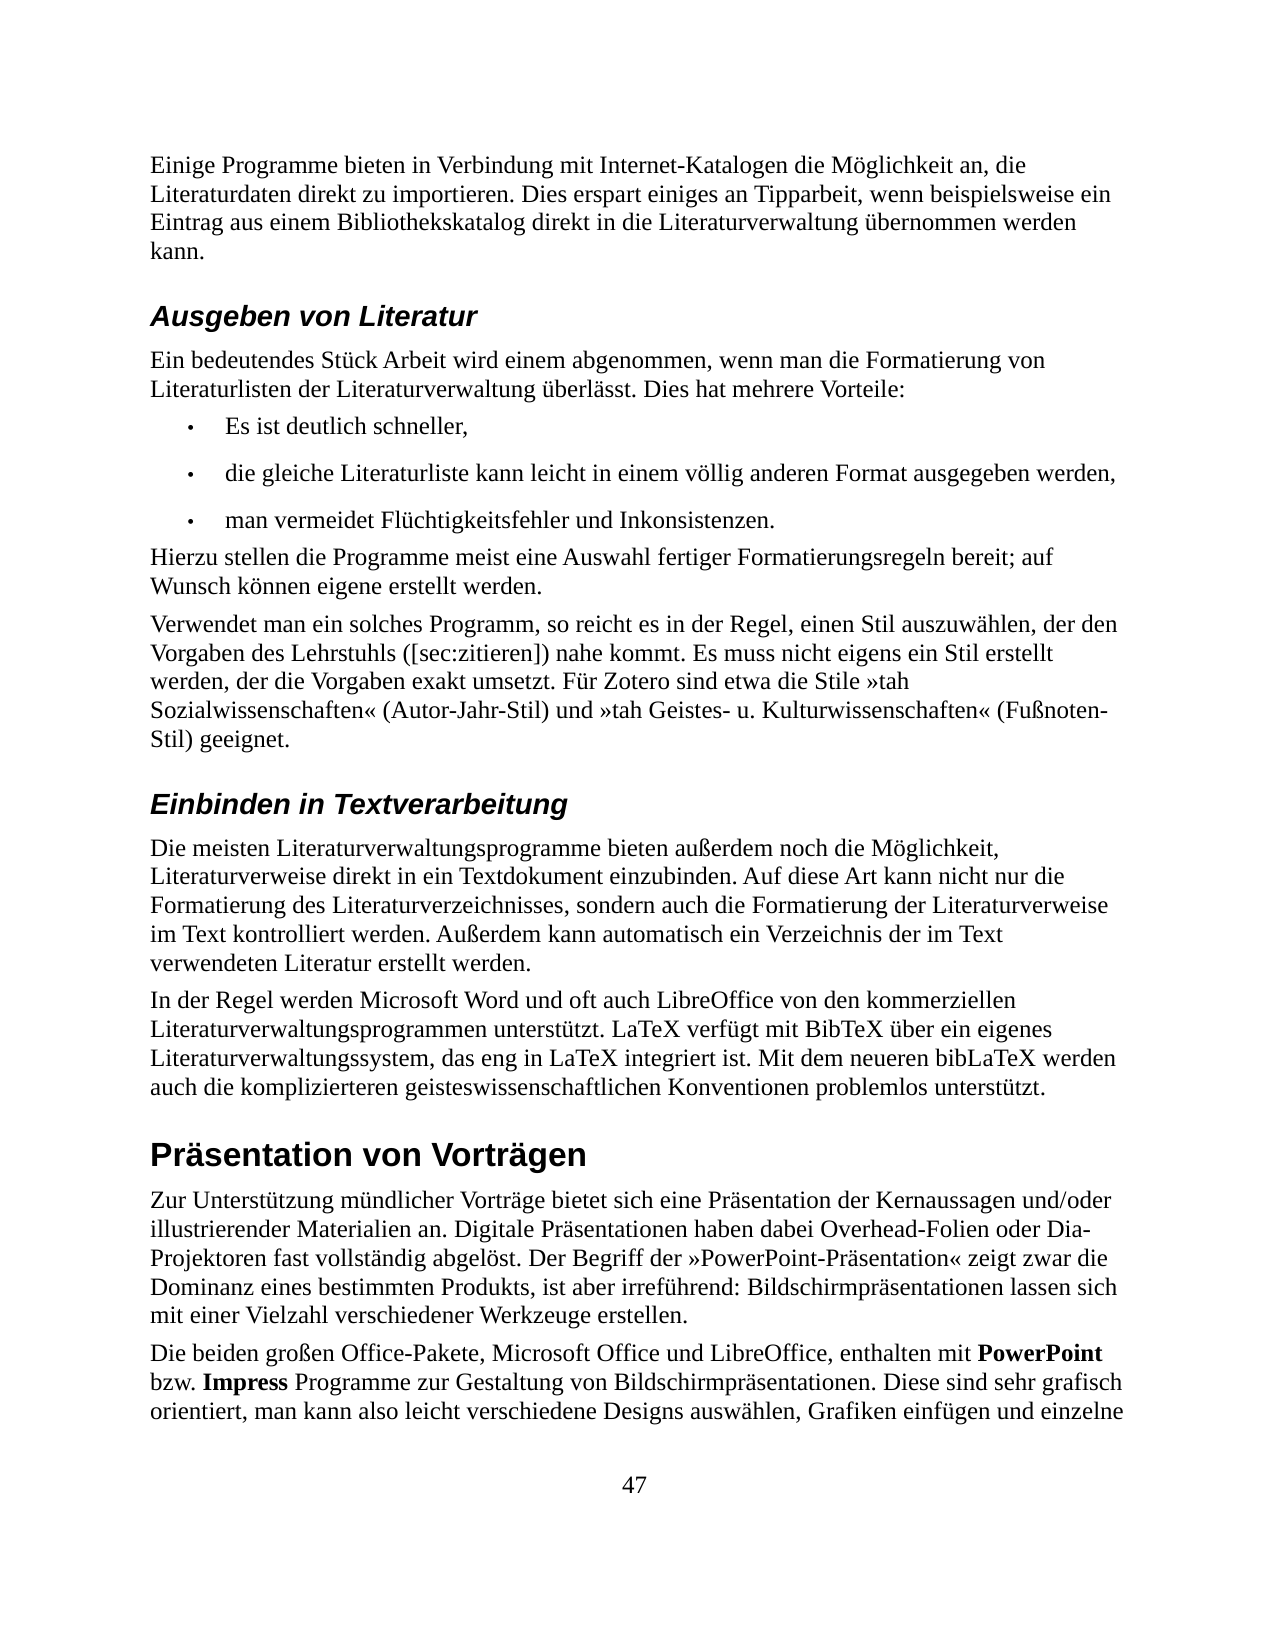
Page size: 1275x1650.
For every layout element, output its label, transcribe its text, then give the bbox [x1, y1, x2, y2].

text Verwendet man ein solches Programm, so reicht es in der Regel, einen Stil auszuwählen, der den Vorgaben des Lehrstuhls ([sec:zitieren]) nahe kommt. Es muss nicht eigens ein Stil erstellt werden, der die Vorgaben exakt umsetzt. Für Zotero sind etwa die Stile »tah Sozialwissenschaften« (Autor-Jahr-Stil) und »tah Geistes- u. Kulturwissenschaften« (Fußnoten-Stil) geeignet. [150, 609, 1125, 753]
list die gleiche Literaturliste kann leicht in einem völlig anderen Format ausgegeben werden, [187, 458, 1125, 487]
subtitle Präsentation von Vorträgen [150, 1134, 1125, 1173]
text Ein bedeutendes Stück Arbeit wird einem abgenommen, wenn man die Formatierung von Literaturlisten der Literaturverwaltung überlässt. Dies hat mehrere Vorteile: [150, 345, 1125, 402]
text Die beiden großen Office-Pakete, Microsoft Office und LibreOffice, enthalten mit PowerPoint bzw. Impress Programme zur Gestaltung von Bildschirmpräsentationen. Diese sind sehr grafisch orientiert, man kann also leicht verschiedene Designs auswählen, Grafiken einfügen und einzelne [150, 1338, 1125, 1424]
text In der Regel werden Microsoft Word und oft auch LibreOffice von den kommerziellen Literaturverwaltungsprogrammen unterstützt. LaTeX verfügt mit BibTeX über ein eigenes Literaturverwaltungssystem, das eng in LaTeX integriert ist. Mit dem neueren bibLaTeX werden auch die komplizierteren geisteswissenschaftlichen Konventionen problemlos unterstützt. [150, 985, 1125, 1100]
text Die meisten Literaturverwaltungsprogramme bieten außerdem noch die Möglichkeit, Literaturverweise direkt in ein Textdokument einzubinden. Auf diese Art kann nicht nur die Formatierung des Literaturverzeichnisses, sondern auch die Formatierung der Literaturverweise im Text kontrolliert werden. Außerdem kann automatisch ein Verzeichnis der im Text verwendeten Literatur erstellt werden. [150, 833, 1125, 976]
list Es ist deutlich schneller, [187, 411, 1125, 440]
text Hierzu stellen die Programme meist eine Auswahl fertiger Formatierungsregeln bereit; auf Wunsch können eigene erstellt werden. [150, 542, 1125, 600]
text Einige Programme bieten in Verbindung mit Internet-Katalogen die Möglichkeit an, die Literaturdaten direkt zu importieren. Dies erspart einiges an Tipparbeit, wenn beispielsweise ein Eintrag aus einem Bibliothekskatalog direkt in die Literaturverwaltung übernommen werden kann. [150, 150, 1125, 265]
subtitle Ausgeben von Literatur [150, 299, 1125, 332]
text Zur Unterstützung mündlicher Vorträge bietet sich eine Präsentation der Kernaussagen und/​oder illustrierender Materialien an. Digitale Präsentationen haben dabei Overhead-Folien oder Dia-Projektoren fast vollständig abgelöst. Der Begriff der »PowerPoint-Präsentation« zeigt zwar die Dominanz eines bestimmten Produkts, ist aber irreführend: Bildschirmpräsentationen lassen sich mit einer Vielzahl verschiedener Werkzeuge erstellen. [150, 1186, 1125, 1329]
subtitle Einbinden in Textverarbeitung [150, 787, 1125, 820]
list man vermeidet Flüchtigkeitsfehler und Inkonsistenzen. [187, 505, 1125, 533]
